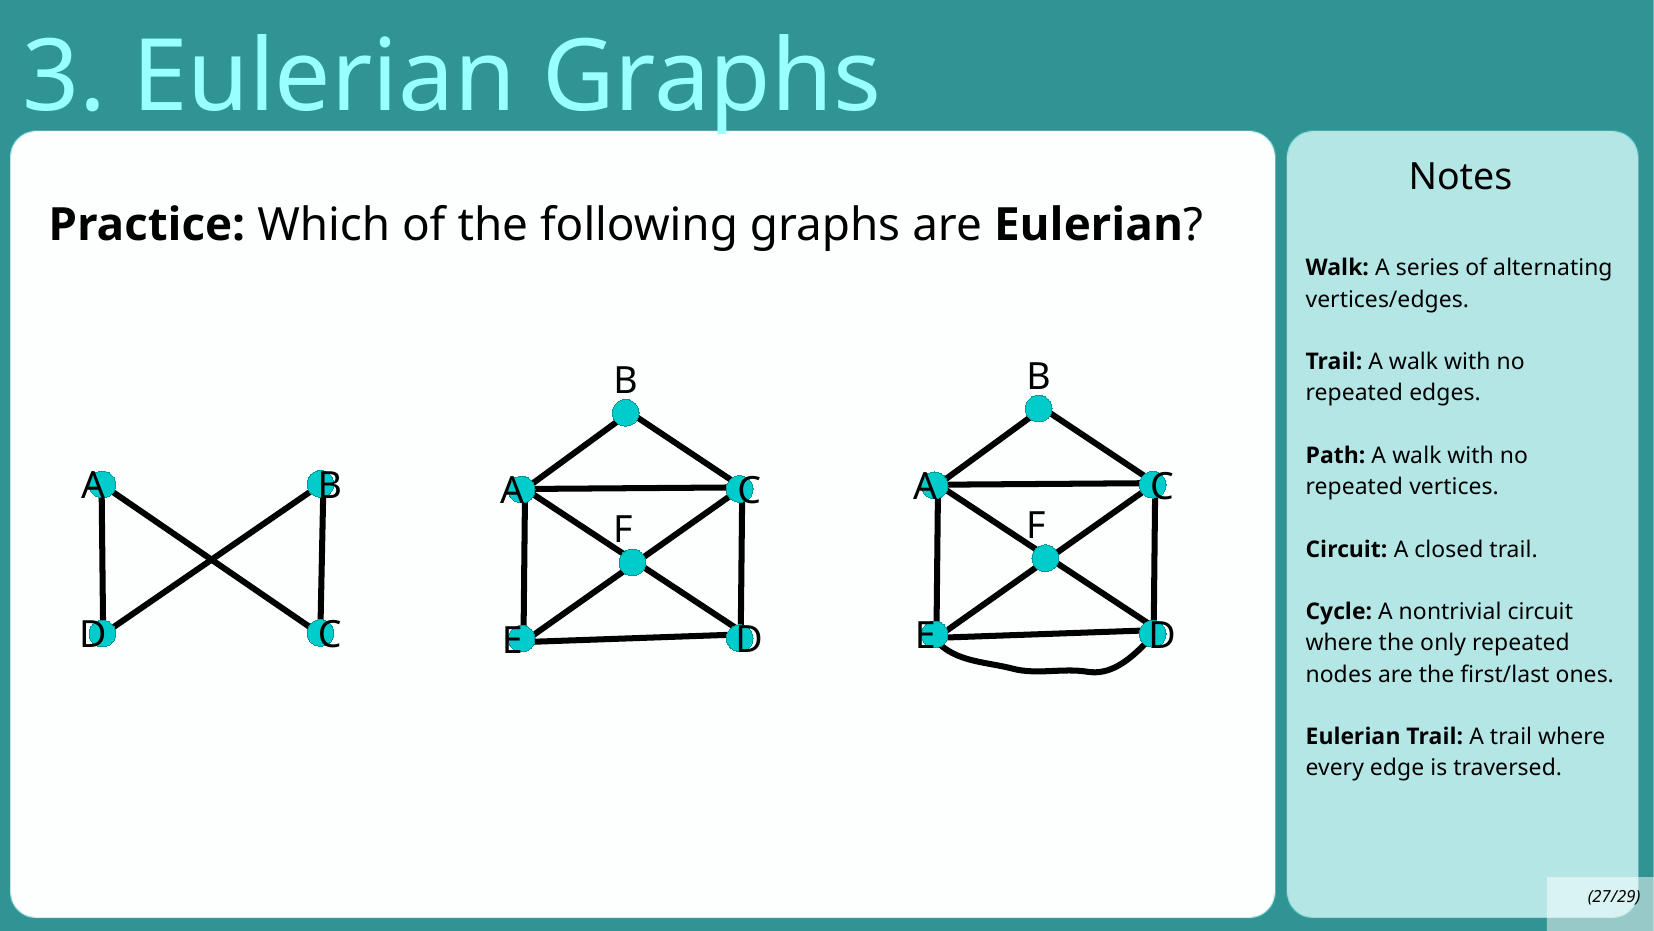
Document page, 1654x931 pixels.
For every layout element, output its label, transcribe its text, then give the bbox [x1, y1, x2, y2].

text_box D [97, 620, 116, 647]
text_box F [1031, 544, 1059, 572]
text_box B [324, 485, 334, 495]
text_box C [1156, 475, 1167, 496]
picture [0, 0, 1654, 931]
text_box C [743, 479, 754, 500]
text_box D [726, 624, 743, 652]
text_box D [89, 623, 101, 644]
title 3. Eulerian Graphs [22, 13, 1511, 130]
text_box E [508, 625, 536, 652]
text_box A [922, 491, 933, 499]
text_box A [89, 476, 97, 487]
text_box (<number>/29) [1546, 877, 1654, 931]
text_box B [1025, 395, 1053, 422]
text_box B [324, 474, 334, 483]
text_box D [1139, 620, 1157, 648]
text_box Practice: Which of the following graphs are Eulerian? [48, 191, 1244, 301]
text_box B [307, 470, 324, 498]
text_box E [921, 621, 949, 648]
text_box F [619, 549, 646, 576]
text_box A [95, 471, 116, 498]
text_box D [1155, 624, 1167, 645]
text_box D [742, 628, 754, 649]
text_box C [307, 619, 327, 647]
text_box C [323, 623, 334, 644]
text_box A [90, 490, 101, 498]
text_box A [508, 481, 516, 492]
text_box C [726, 475, 746, 503]
text_box A [514, 476, 536, 503]
text_box A [927, 471, 949, 499]
text_box A [921, 477, 929, 488]
text_box B [612, 399, 640, 427]
text_box Notes Walk: A series of alternating vertices/edges. Trail: A walk with no repeated edges. Path: A walk with no repeated vertices. Circuit: A closed trail. Cycle: A nontrivial circuit where the only repeated nodes are the first/last ones. Eulerian Trail: A trail where every edge is traversed. [1290, 141, 1631, 679]
text_box A [509, 495, 520, 503]
text_box C [1139, 471, 1160, 499]
